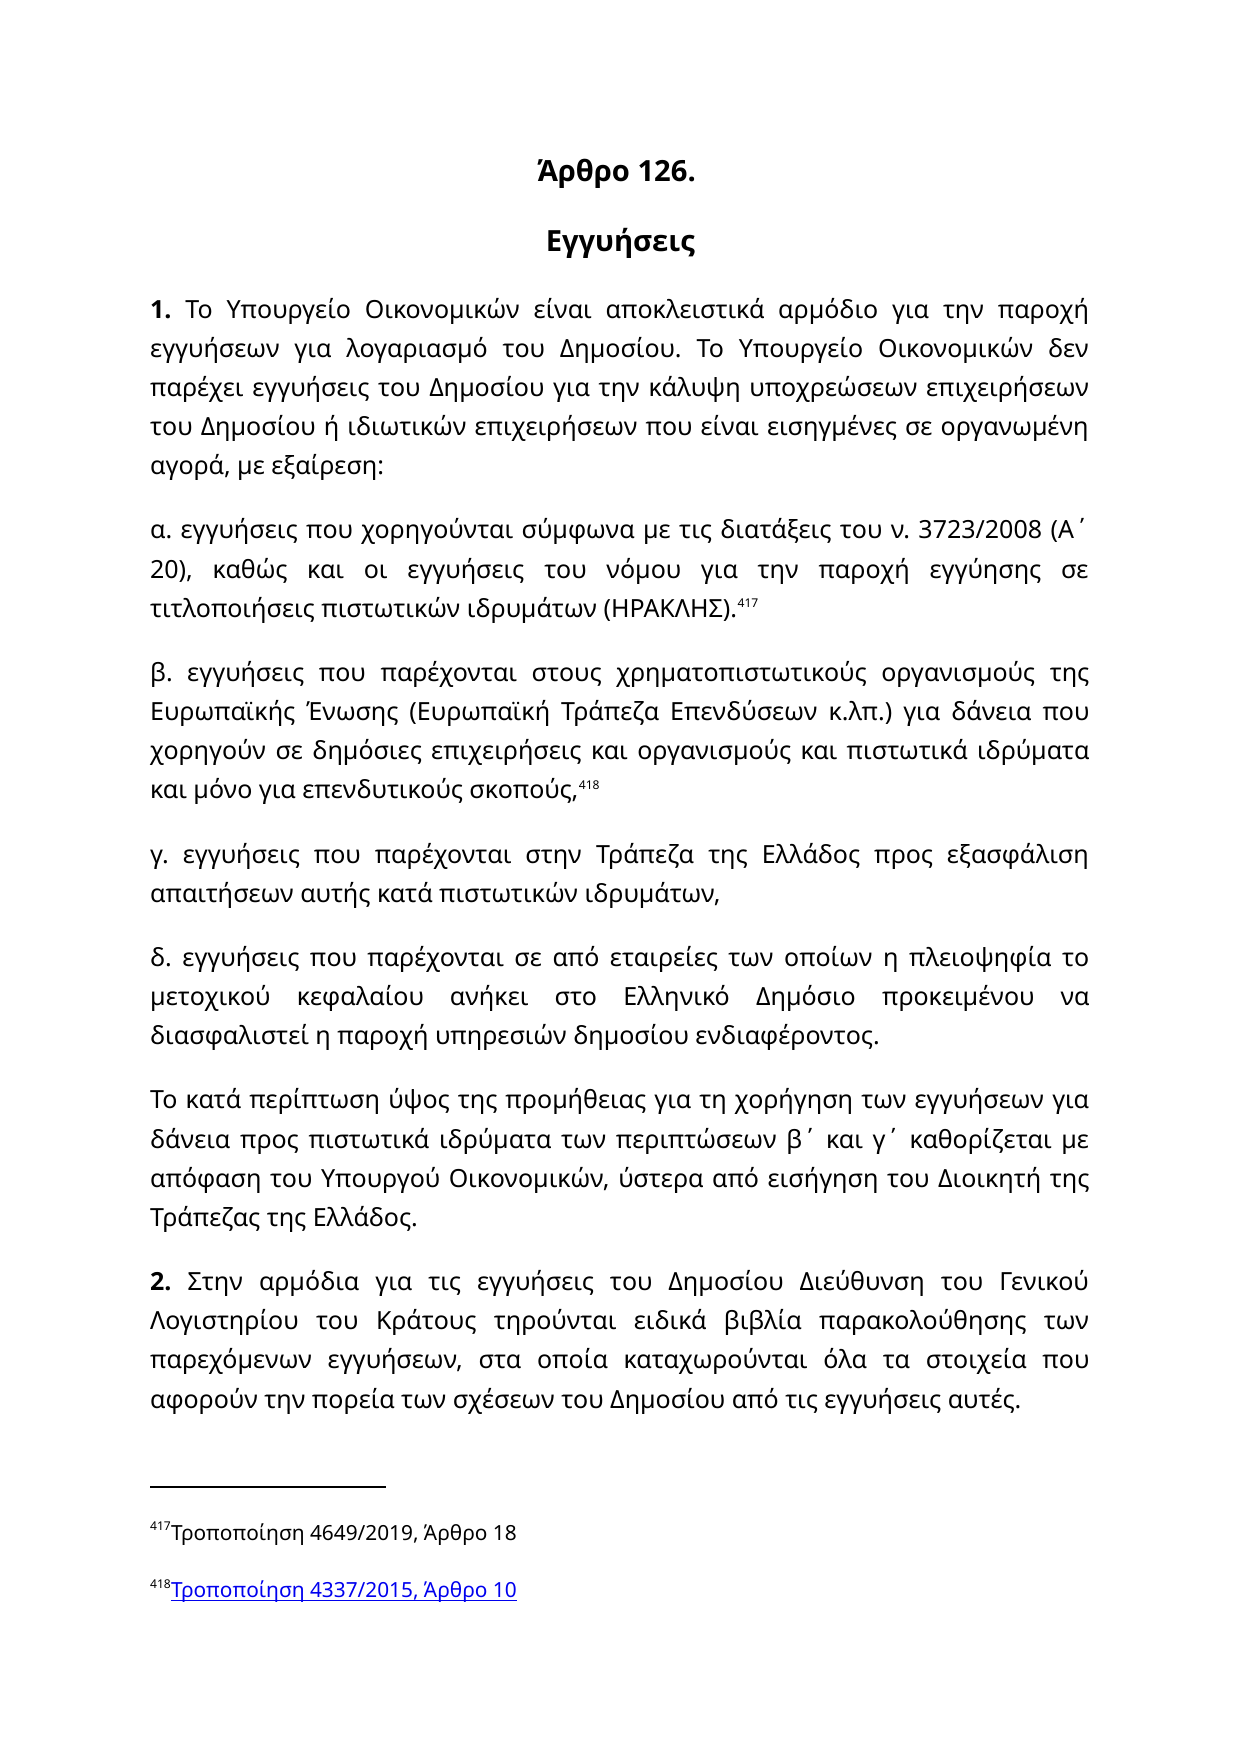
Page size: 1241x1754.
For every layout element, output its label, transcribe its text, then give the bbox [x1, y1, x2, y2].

text 1. Το Υπουργείο Οικονομικών είναι αποκλειστικά αρμόδιο για την παροχή εγγυήσεων για λογαριασμό του Δημοσίου. Το Υπουργείο Οικονομικών δεν παρέχει εγγυήσεις του Δημοσίου για την κάλυψη υποχρεώσεων επιχειρήσεων του Δημοσίου ή ιδιωτικών επιχειρήσεων που είναι εισηγμένες σε οργανωμένη αγορά, με εξαίρεση: [150, 291, 1090, 482]
text α. εγγυήσεις που χορηγούνται σύμφωνα με τις διατάξεις του ν. 3723/2008 (Α΄ 20), καθώς και οι εγγυήσεις του νόμου για την παροχή εγγύησης σε τιτλοποιήσεις πιστωτικών ιδρυμάτων (ΗΡΑΚΛΗΣ). [150, 512, 1090, 624]
text Το κατά περίπτωση ύψος της προμήθειας για τη χορήγηση των εγγυήσεων για δάνεια προς πιστωτικά ιδρύματα των περιπτώσεων β΄ και γ΄ καθορίζεται με απόφαση του Υπουργού Οικονομικών, ύστερα από εισήγηση του Διοικητή της Τράπεζας της Ελλάδος. [150, 1082, 1090, 1234]
text γ. εγγυήσεις που παρέχονται στην Τράπεζα της Ελλάδος προς εξασφάλιση απαιτήσεων αυτής κατά πιστωτικών ιδρυμάτων, [150, 836, 1090, 909]
text Τροποποίηση 4649/2019, Άρθρο 18 [150, 1518, 1090, 1546]
subtitle Άρθρο 126. [150, 150, 1090, 190]
text β. εγγυήσεις που παρέχονται στους χρηματοπιστωτικούς οργανισμούς της Ευρωπαϊκής Ένωσης (Ευρωπαϊκή Τράπεζα Επενδύσεων κ.λπ.) για δάνεια που χορηγούν σε δημόσιες επιχειρήσεις και οργανισμούς και πιστωτικά ιδρύματα και μόνο για επενδυτικούς σκοπούς, [150, 654, 1090, 806]
subtitle Εγγυήσεις [150, 221, 1090, 260]
text Τροποποίηση 4337/2015, Άρθρο 10 [150, 1576, 1090, 1604]
text 2. Στην αρμόδια για τις εγγυήσεις του Δημοσίου Διεύθυνση του Γενικού Λογιστηρίου του Κράτους τηρούνται ειδικά βιβλία παρακολούθησης των παρεχόμενων εγγυήσεων, στα οποία καταχωρούνται όλα τα στοιχεία που αφορούν την πορεία των σχέσεων του Δημοσίου από τις εγγυήσεις αυτές. [150, 1264, 1090, 1415]
text δ. εγγυήσεις που παρέχονται σε από εταιρείες των οποίων η πλειοψηφία το μετοχικού κεφαλαίου ανήκει στο Ελληνικό Δημόσιο προκειμένου να διασφαλιστεί η παροχή υπηρεσιών δημοσίου ενδιαφέροντος. [150, 939, 1090, 1052]
